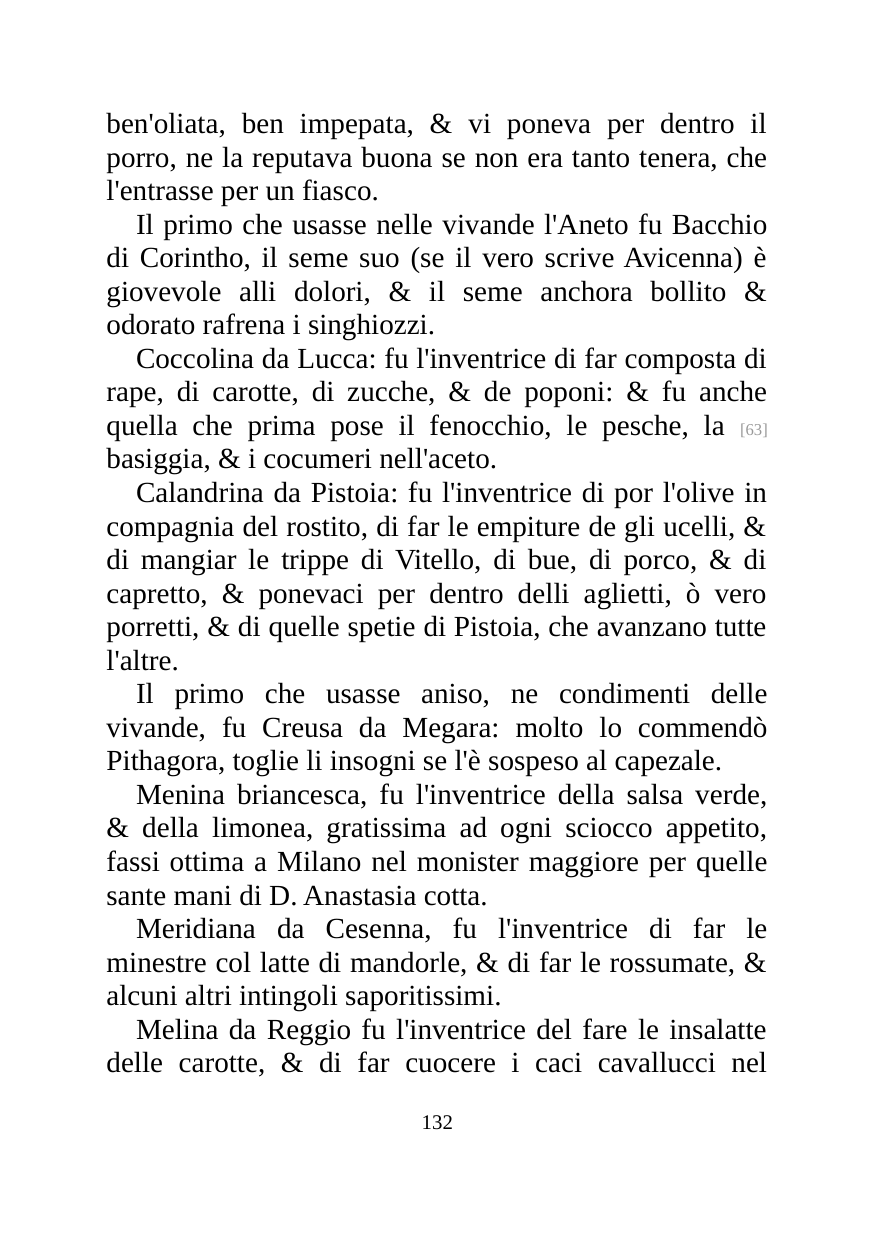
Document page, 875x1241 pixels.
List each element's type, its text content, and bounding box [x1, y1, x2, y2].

text Meridiana da Cesenna, fu l'inventrice di far le minestre col latte di mandorle, & di far le rossumate, & alcuni altri intingoli saporitissimi. [106, 911, 768, 1012]
text Calandrina da Pistoia: fu l'inventrice di por l'olive in compagnia del rostito, di far le empiture de gli ucelli, & di mangiar le trippe di Vitello, di bue, di porco, & di capretto, & ponevaci per dentro delli aglietti, ò vero porretti, & di quelle spetie di Pistoia, che avanzano tutte l'altre. [106, 475, 768, 676]
text Il primo che usasse nelle vivande l'Aneto fu Bacchio di Corintho, il seme suo (se il vero scrive Avicenna) è giovevole alli dolori, & il seme anchora bollito & odorato rafrena i singhiozzi. [106, 207, 768, 341]
text Il primo che usasse aniso, ne condimenti delle vivande, fu Creusa da Megara: molto lo commendò Pithagora, toglie li insogni se l'è sospeso al capezale. [106, 676, 768, 777]
text ben'oliata, ben impepata, & vi poneva per dentro il porro, ne la reputava buona se non era tanto tenera, che l'entrasse per un fiasco. [106, 106, 768, 207]
text Coccolina da Lucca: fu l'inventrice di far composta di rape, di carotte, di zucche, & de poponi: & fu anche quella che prima pose il fenocchio, le pesche, la [63] basiggia, & i cocumeri nell'aceto. [106, 341, 768, 475]
text Menina briancesca, fu l'inventrice della salsa verde, & della limonea, gratissima ad ogni sciocco appetito, fassi ottima a Milano nel monister maggiore per quelle sante mani di D. Anastasia cotta. [106, 777, 768, 911]
text Melina da Reggio fu l'inventrice del fare le insalatte delle carotte, & di far cuocere i caci cavallucci nel [106, 1012, 768, 1079]
